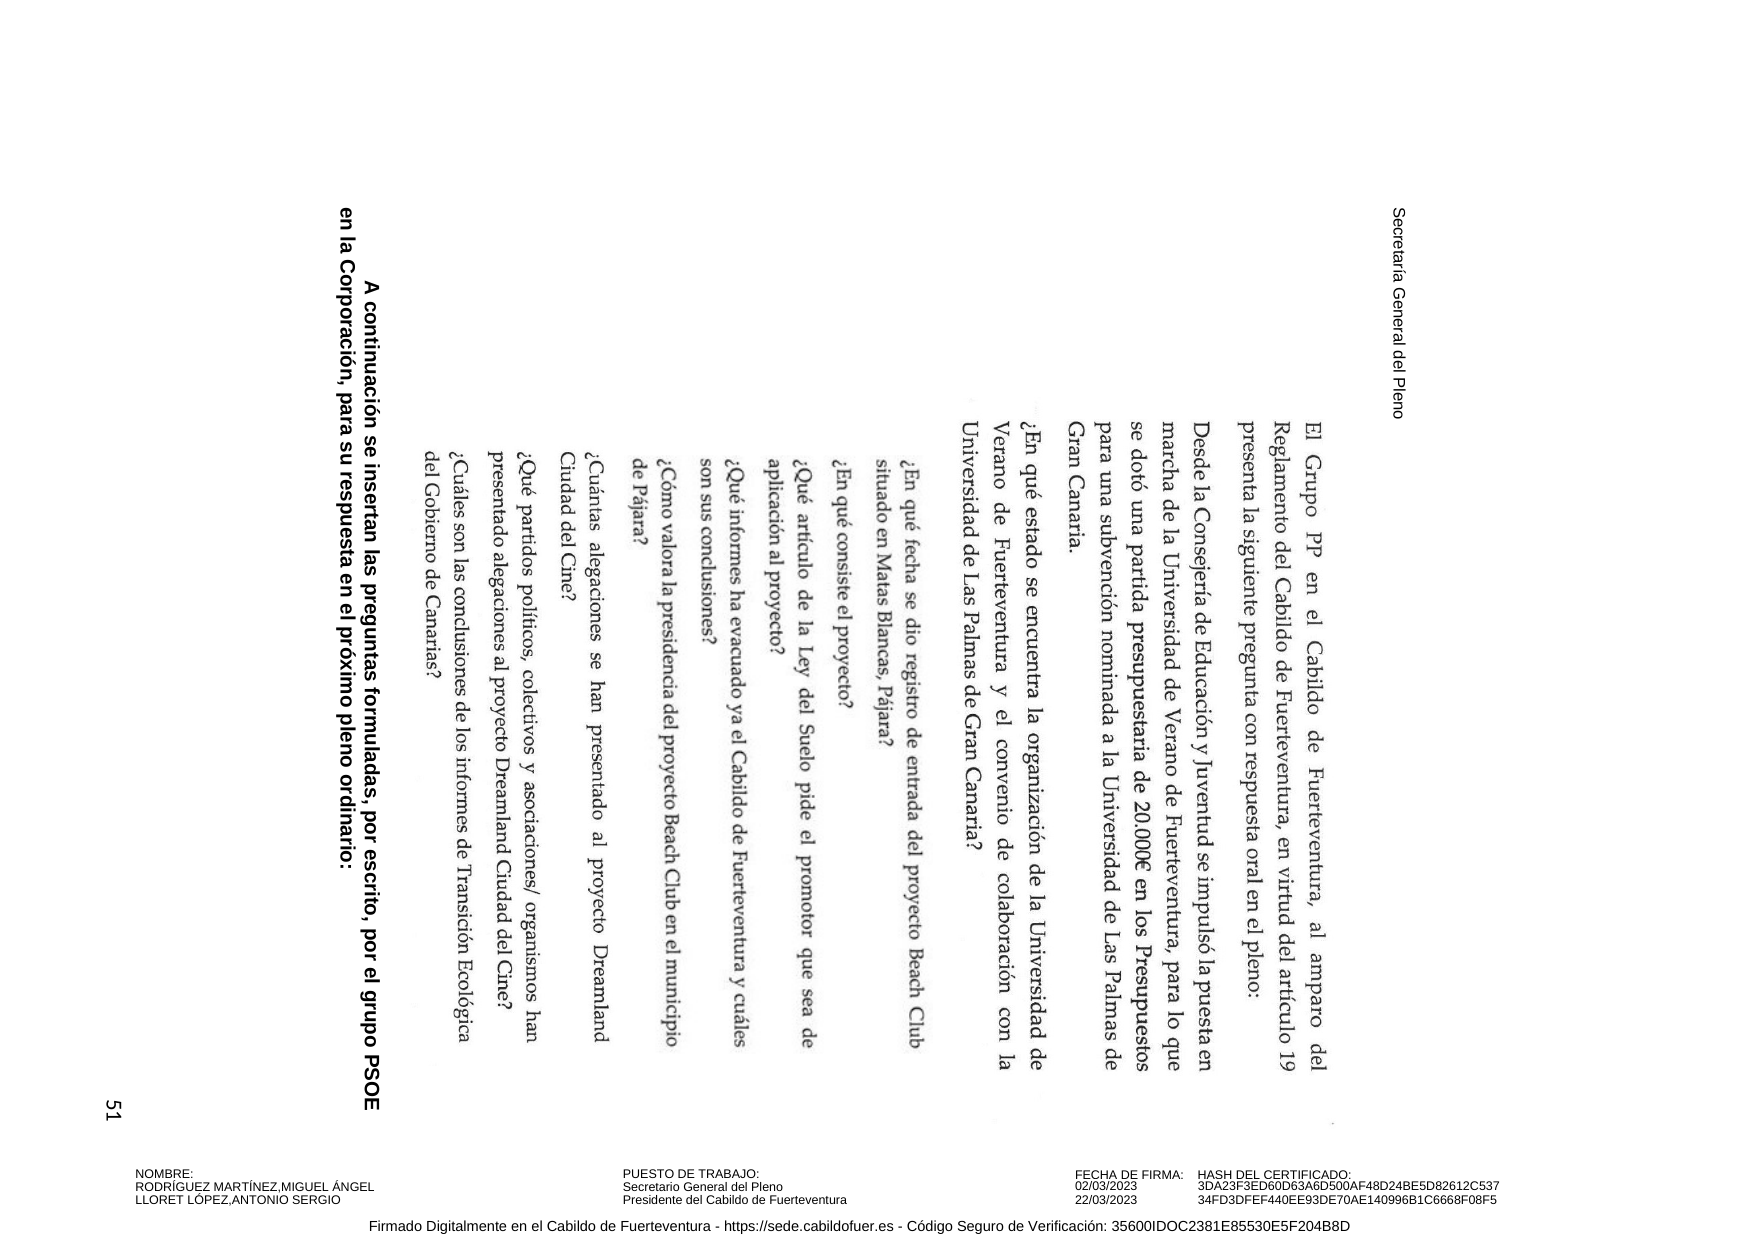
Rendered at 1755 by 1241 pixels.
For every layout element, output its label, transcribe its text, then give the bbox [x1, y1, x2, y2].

text 51 [102, 1099, 127, 1124]
text Secretaría General del Pleno [1390, 207, 1409, 424]
text A continuación se insertan las preguntas formuladas, por escrito, por el grupo PSOE en la Corporación, para su respuesta en el próximo pleno ordinario: [336, 207, 384, 1121]
